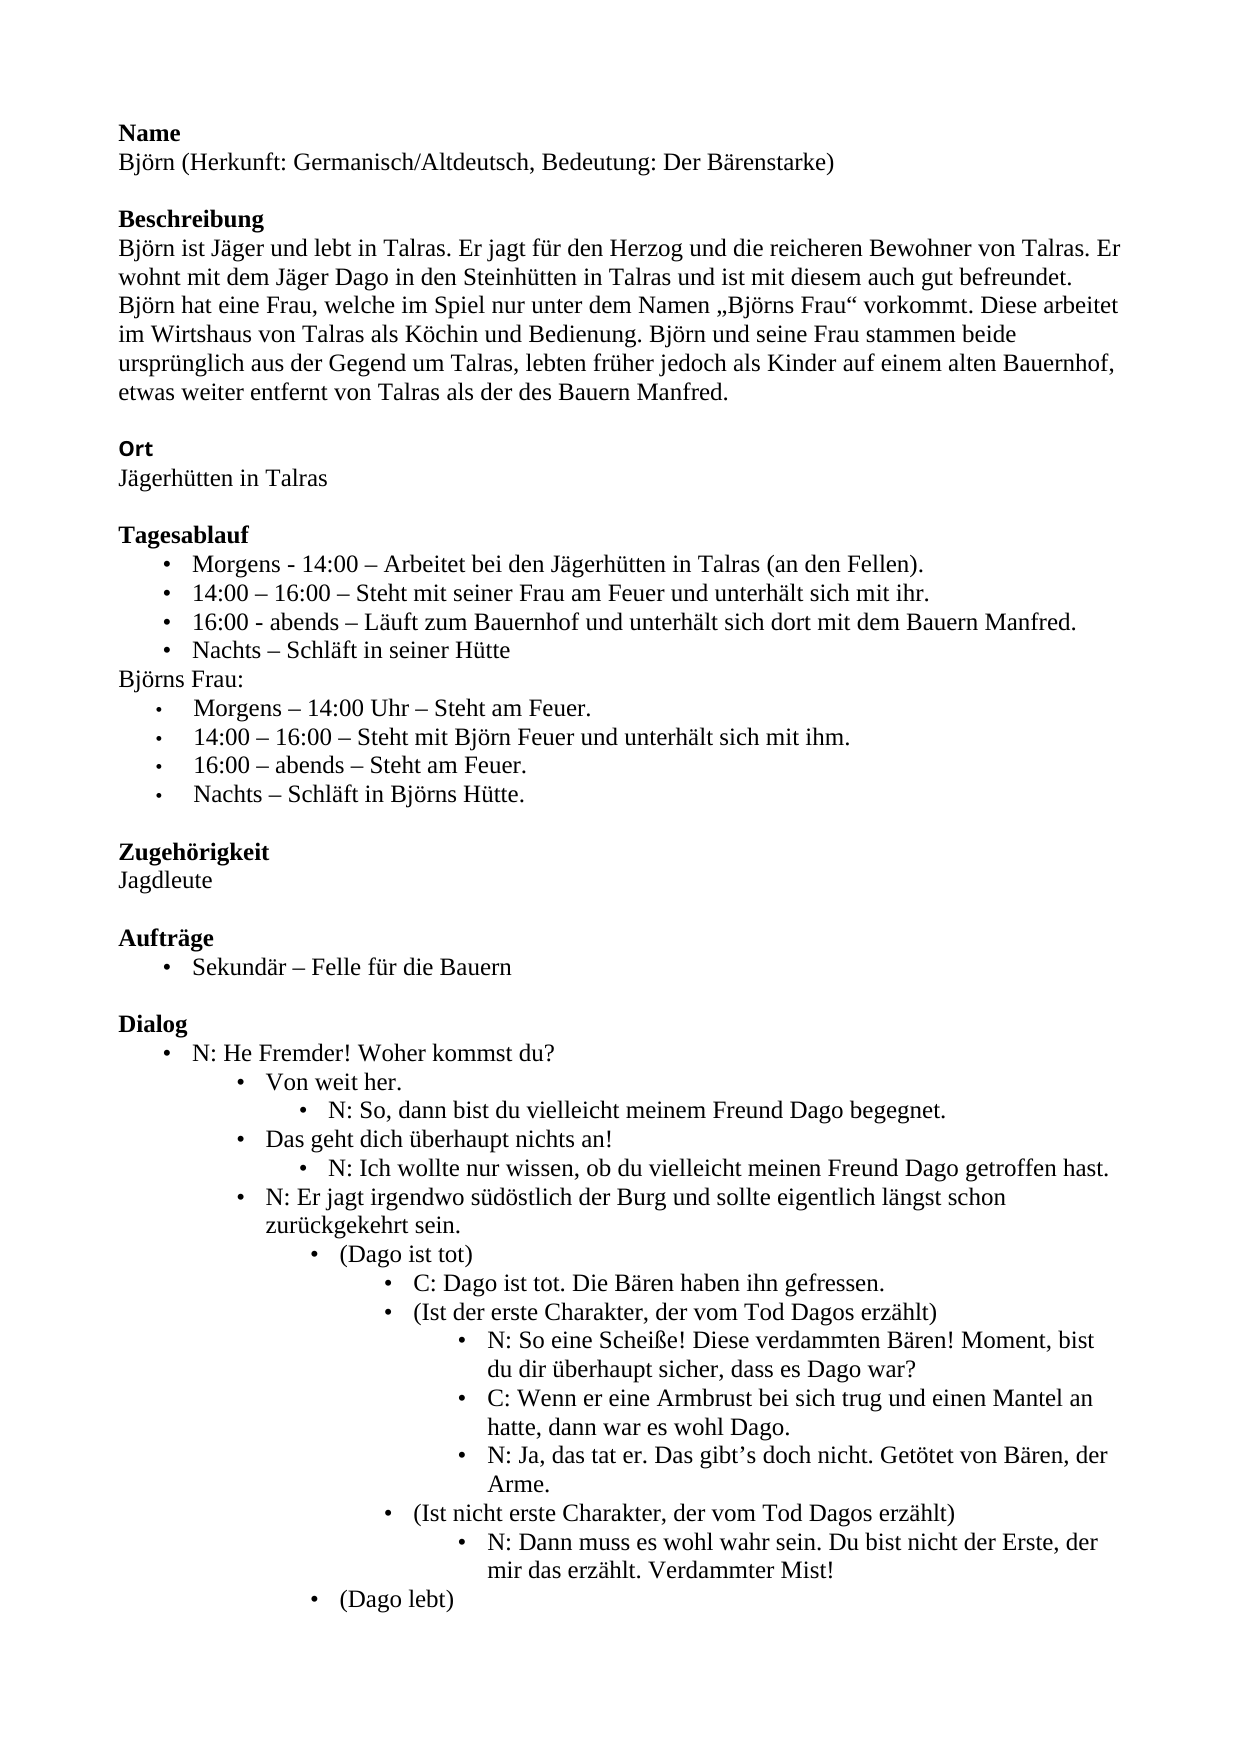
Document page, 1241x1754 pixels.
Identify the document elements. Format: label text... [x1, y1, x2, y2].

list 14:00 – 16:00 – Steht mit Björn Feuer und unterhält sich mit ihm. [156, 722, 1122, 750]
list 14:00 – 16:00 – Steht mit seiner Frau am Feuer und unterhält sich mit ihr. [162, 578, 1122, 607]
list N: So, dann bist du vielleicht meinem Freund Dago begegnet. [298, 1095, 1122, 1124]
text Jägerhütten in Talras [118, 463, 1122, 492]
list Morgens - 14:00 – Arbeitet bei den Jägerhütten in Talras (an den Fellen). [162, 549, 1122, 578]
text Björn ist Jäger und lebt in Talras. Er jagt für den Herzog und die reicheren Bewohner von Talras. Er wohnt mit dem Jäger Dago in den Steinhütten in Talras und ist mit diesem auch gut befreundet. Björn hat eine Frau, welche im Spiel nur unter dem Namen „Björns Frau“ vorkommt. Diese arbeitet im Wirtshaus von Talras als Köchin und Bedienung. Björn und seine Frau stammen beide ursprünglich aus der Gegend um Talras, lebten früher jedoch als Kinder auf einem alten Bauernhof, etwas weiter entfernt von Talras als der des Bauern Manfred. [118, 233, 1122, 406]
list N: Ja, das tat er. Das gibt’s doch nicht. Getötet von Bären, der Arme. [457, 1440, 1122, 1498]
text Zugehörigkeit [118, 837, 1122, 865]
list Sekundär – Felle für die Bauern [162, 952, 1122, 980]
list (Dago lebt) [310, 1584, 1122, 1613]
list Nachts – Schläft in seiner Hütte [162, 635, 1122, 664]
list Das geht dich überhaupt nichts an! [236, 1124, 1122, 1153]
list (Ist nicht erste Charakter, der vom Tod Dagos erzählt) [384, 1498, 1122, 1527]
text Ort [118, 434, 1122, 463]
list 16:00 - abends – Läuft zum Bauernhof und unterhält sich dort mit dem Bauern Manfred. [162, 607, 1122, 635]
list Morgens – 14:00 Uhr – Steht am Feuer. [156, 693, 1122, 722]
list (Dago ist tot) [310, 1239, 1122, 1268]
list N: So eine Scheiße! Diese verdammten Bären! Moment, bist du dir überhaupt sicher, dass es Dago war? [457, 1325, 1122, 1383]
list N: Er jagt irgendwo südöstlich der Burg und sollte eigentlich längst schon zurückgekehrt sein. [236, 1182, 1122, 1239]
text Jagdleute [118, 865, 1122, 894]
list 16:00 – abends – Steht am Feuer. [156, 750, 1122, 779]
text Name [118, 118, 1122, 147]
text Dialog [118, 1009, 1122, 1038]
list Von weit her. [236, 1067, 1122, 1095]
list N: Ich wollte nur wissen, ob du vielleicht meinen Freund Dago getroffen hast. [298, 1153, 1122, 1182]
list N: He Fremder! Woher kommst du? [162, 1038, 1122, 1067]
list (Ist der erste Charakter, der vom Tod Dagos erzählt) [384, 1297, 1122, 1325]
text Björns Frau: [118, 664, 1122, 693]
text Björn (Herkunft: Germanisch/Altdeutsch, Bedeutung: Der Bärenstarke) [118, 147, 1122, 176]
text Aufträge [118, 923, 1122, 952]
text Beschreibung [118, 204, 1122, 233]
list C: Dago ist tot. Die Bären haben ihn gefressen. [384, 1268, 1122, 1297]
list Nachts – Schläft in Björns Hütte. [156, 779, 1122, 808]
text Tagesablauf [118, 520, 1122, 549]
list C: Wenn er eine Armbrust bei sich trug und einen Mantel an hatte, dann war es wohl Dago. [457, 1383, 1122, 1440]
list N: Dann muss es wohl wahr sein. Du bist nicht der Erste, der mir das erzählt. Verdammter Mist! [457, 1527, 1122, 1584]
